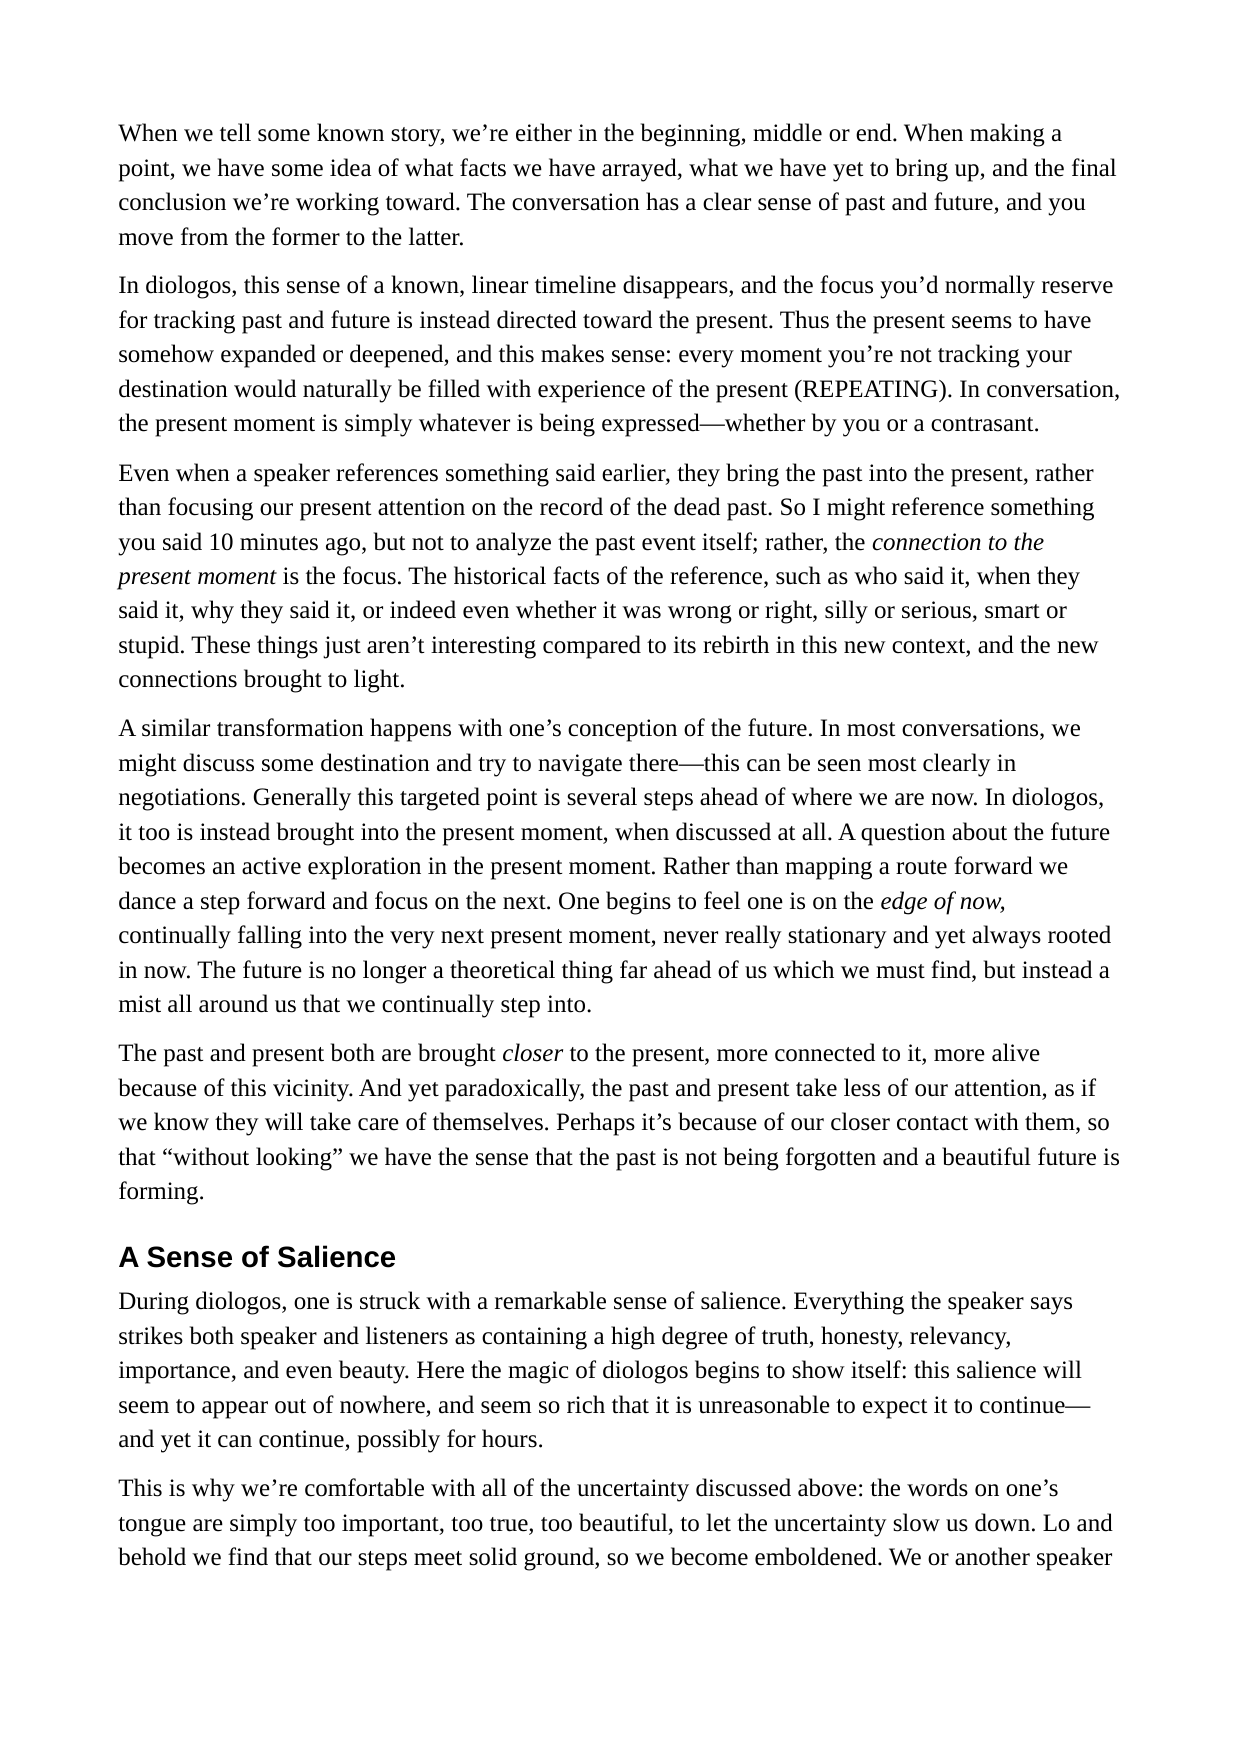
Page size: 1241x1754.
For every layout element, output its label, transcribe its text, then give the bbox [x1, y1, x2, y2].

text When we tell some known story, we’re either in the beginning, middle or end. When making a point, we have some idea of what facts we have arrayed, what we have yet to bring up, and the final conclusion we’re working toward. The conversation has a clear sense of past and future, and you move from the former to the latter. [118, 118, 1122, 250]
text In diologos, this sense of a known, linear timeline disappears, and the focus you’d normally reserve for tracking past and future is instead directed toward the present. Thus the present seems to have somehow expanded or deepened, and this makes sense: every moment you’re not tracking your destination would naturally be filled with experience of the present (REPEATING). In conversation, the present moment is simply whatever is being expressed—whether by you or a contrasant. [118, 271, 1122, 437]
text The past and present both are brought closer to the present, more connected to it, more alive because of this vicinity. And yet paradoxically, the past and present take less of our attention, as if we know they will take care of themselves. Perhaps it’s because of our closer contact with them, so that “without looking” we have the sense that the past is not being forgotten and a beautiful future is forming. [118, 1038, 1122, 1205]
text During diologos, one is struck with a remarkable sense of salience. Everything the speaker says strikes both speaker and listeners as containing a high degree of truth, honesty, relevancy, importance, and even beauty. Here the magic of diologos begins to show itself: this salience will seem to appear out of nowhere, and seem so rich that it is unreasonable to expect it to continue—and yet it can continue, possibly for hours. [118, 1286, 1122, 1453]
subtitle A Sense of Salience [118, 1240, 1122, 1274]
text A similar transformation happens with one’s conception of the future. In most conversations, we might discuss some destination and try to navigate there—this can be seen most clearly in negotiations. Generally this targeted point is several steps ahead of where we are now. In diologos, it too is instead brought into the present moment, when discussed at all. A question about the future becomes an active exploration in the present moment. Rather than mapping a route forward we dance a step forward and focus on the next. One begins to feel one is on the edge of now, continually falling into the very next present moment, never really stationary and yet always rooted in now. The future is no longer a theoretical thing far ahead of us which we must find, but instead a mist all around us that we continually step into. [118, 713, 1122, 1018]
text Even when a speaker references something said earlier, they bring the past into the present, rather than focusing our present attention on the record of the dead past. So I might reference something you said 10 minutes ago, but not to analyze the past event itself; rather, the connection to the present moment is the focus. The historical facts of the reference, such as who said it, when they said it, why they said it, or indeed even whether it was wrong or right, silly or serious, smart or stupid. These things just aren’t interesting compared to its rebirth in this new context, and the new connections brought to light. [118, 458, 1122, 693]
text This is why we’re comfortable with all of the uncertainty discussed above: the words on one’s tongue are simply too important, too true, too beautiful, to let the uncertainty slow us down. Lo and behold we find that our steps meet solid ground, so we become emboldened. We or another speaker [118, 1473, 1122, 1571]
